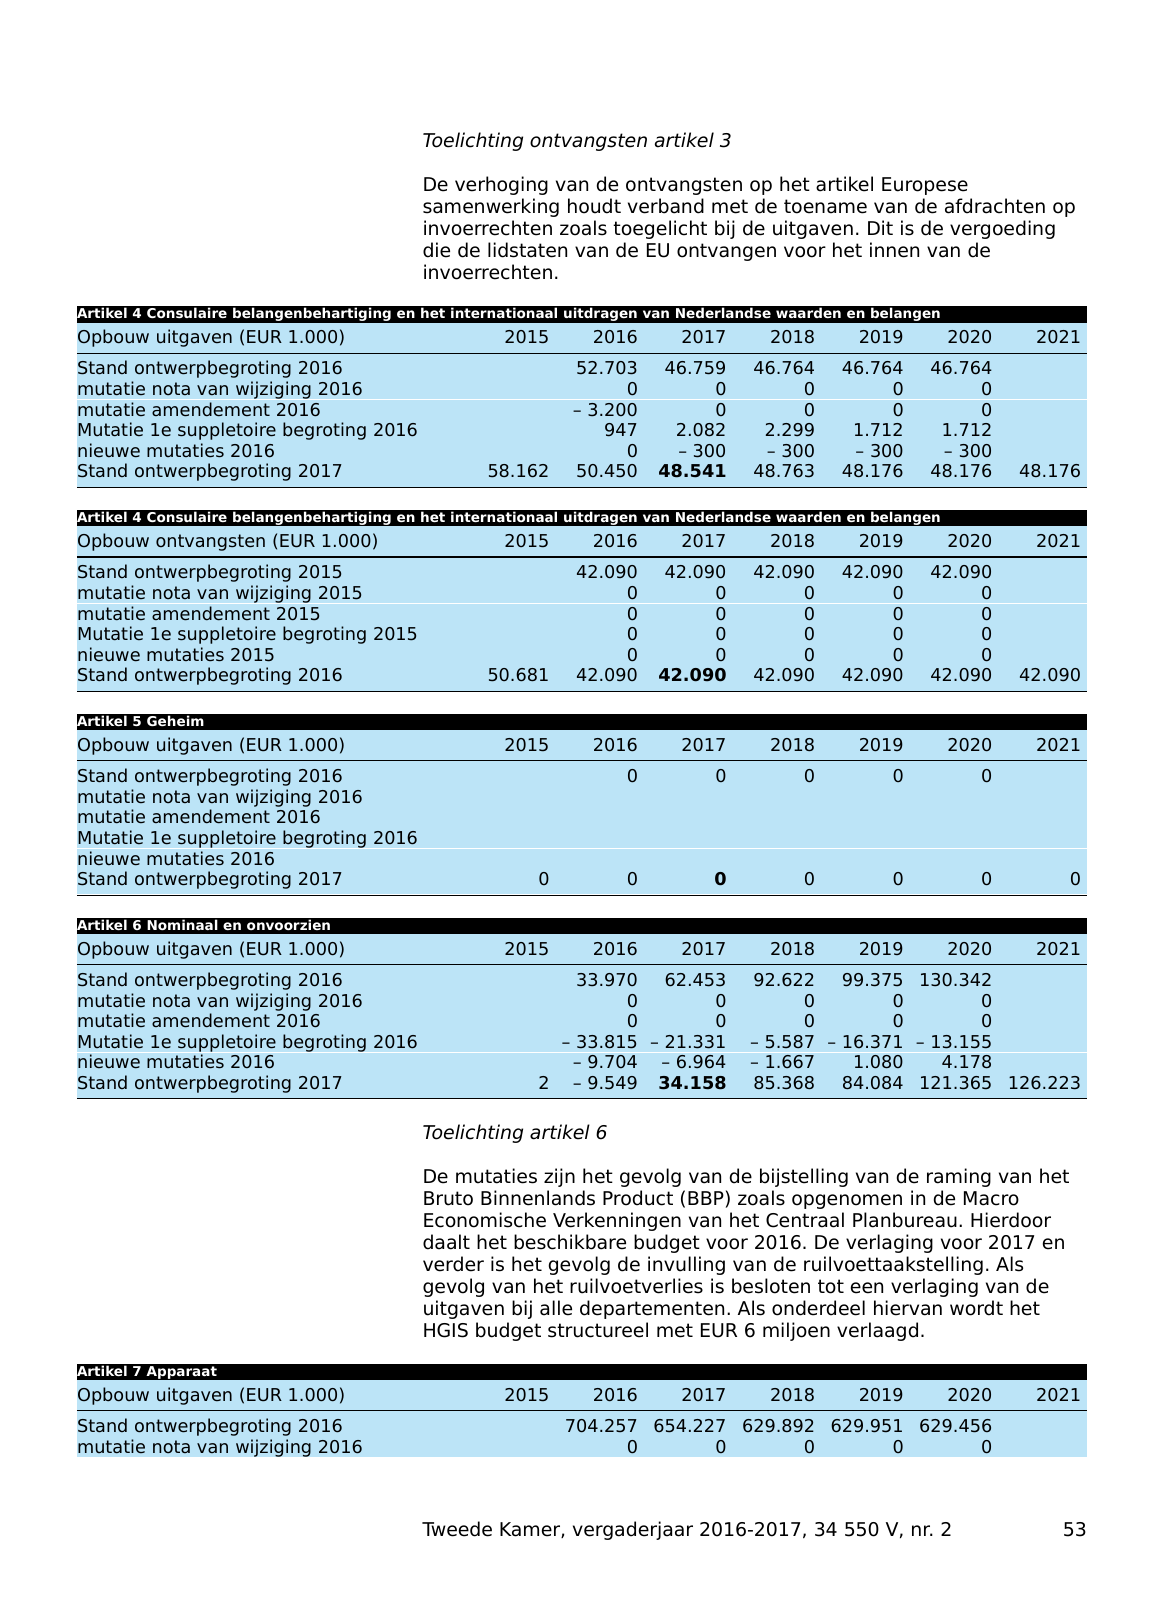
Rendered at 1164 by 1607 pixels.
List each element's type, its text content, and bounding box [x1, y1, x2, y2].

table_cell 2019 [821, 1380, 909, 1410]
table_cell 2017 [644, 1380, 732, 1410]
table_cell [466, 1032, 555, 1052]
table_cell 50.681 [466, 665, 555, 691]
table_cell 2018 [732, 526, 821, 556]
table_cell [732, 828, 821, 848]
table_cell 99.375 [821, 965, 909, 991]
table_cell 0 [821, 583, 909, 603]
table_cell Mutatie 1e suppletoire begroting 2016 [77, 828, 466, 848]
table_cell 0 [821, 624, 909, 645]
table_cell 2018 [732, 323, 821, 353]
table_cell Opbouw uitgaven (EUR 1.000) [77, 934, 466, 964]
table_cell nieuwe mutaties 2016 [77, 441, 466, 461]
table_cell 2018 [732, 1380, 821, 1410]
table_cell [644, 787, 732, 807]
table_cell 2 [466, 1073, 555, 1098]
table_cell 0 [644, 624, 732, 645]
table_cell 0 [555, 379, 644, 399]
table_cell mutatie amendement 2015 [77, 604, 466, 624]
table_cell [732, 807, 821, 828]
table_cell 2015 [466, 526, 555, 556]
table_cell 0 [555, 645, 644, 665]
table_cell 0 [909, 624, 998, 645]
table_cell Stand ontwerpbegroting 2016 [77, 1411, 466, 1437]
table_cell [998, 828, 1087, 848]
table_header Artikel 4 Consulaire belangenbehartiging en het internationaal uitdragen van Nederlandse waarden en belangen [77, 510, 1087, 525]
table_cell 0 [821, 991, 909, 1011]
table_cell 52.703 [555, 354, 644, 379]
table_cell 42.090 [732, 665, 821, 691]
table_cell 0 [909, 761, 998, 787]
table_cell 0 [555, 761, 644, 787]
table_cell 0 [644, 604, 732, 624]
table_cell 2.082 [644, 420, 732, 441]
table_cell mutatie nota van wijziging 2016 [77, 1437, 466, 1457]
table_cell – 300 [909, 441, 998, 461]
table_cell – 13.155 [909, 1032, 998, 1052]
table_cell 2021 [998, 1380, 1087, 1410]
table_cell 0 [909, 1011, 998, 1032]
table_cell [466, 1437, 555, 1457]
table_cell [466, 624, 555, 645]
table_cell Stand ontwerpbegroting 2016 [77, 354, 466, 379]
table_cell 2019 [821, 526, 909, 556]
table_cell [998, 624, 1087, 645]
table_header Artikel 5 Geheim [77, 714, 1087, 729]
table_header Artikel 6 Nominaal en onvoorzien [77, 918, 1087, 933]
table_cell [466, 761, 555, 787]
table_cell Stand ontwerpbegroting 2015 [77, 558, 466, 583]
table_cell – 300 [732, 441, 821, 461]
table_cell 0 [555, 991, 644, 1011]
table_cell Stand ontwerpbegroting 2017 [77, 869, 466, 894]
table_cell 4.178 [909, 1053, 998, 1073]
table_cell [998, 645, 1087, 665]
table_cell 629.456 [909, 1411, 998, 1437]
table_cell mutatie nota van wijziging 2016 [77, 787, 466, 807]
table_cell [466, 787, 555, 807]
table_cell 0 [644, 761, 732, 787]
table_cell 0 [909, 604, 998, 624]
table_cell 0 [909, 645, 998, 665]
table_cell 704.257 [555, 1411, 644, 1437]
table_cell 42.090 [644, 665, 732, 691]
table_cell 0 [909, 379, 998, 399]
table_cell [466, 583, 555, 603]
table_cell 2018 [732, 730, 821, 760]
table_cell [555, 787, 644, 807]
table_cell [998, 1032, 1087, 1052]
table_cell – 16.371 [821, 1032, 909, 1052]
table_cell 0 [732, 1437, 821, 1457]
table_cell 947 [555, 420, 644, 441]
table_cell 42.090 [909, 665, 998, 691]
table_cell Stand ontwerpbegroting 2017 [77, 1073, 466, 1098]
table_cell – 21.331 [644, 1032, 732, 1052]
table_cell – 3.200 [555, 400, 644, 420]
table_cell 0 [555, 441, 644, 461]
table_cell [466, 379, 555, 399]
table_cell [466, 1011, 555, 1032]
table_cell [998, 1437, 1087, 1457]
table_cell 0 [821, 400, 909, 420]
table_header Artikel 4 Consulaire belangenbehartiging en het internationaal uitdragen van Nederlandse waarden en belangen [77, 306, 1087, 322]
table_cell 0 [732, 869, 821, 894]
table_cell mutatie amendement 2016 [77, 400, 466, 420]
table_cell [466, 354, 555, 379]
table_cell – 1.667 [732, 1053, 821, 1073]
table_cell [466, 1411, 555, 1437]
table_cell 0 [644, 991, 732, 1011]
table_cell Opbouw uitgaven (EUR 1.000) [77, 1380, 466, 1410]
table_cell 1.712 [909, 420, 998, 441]
table_cell 42.090 [644, 558, 732, 583]
table_header Artikel 7 Apparaat [77, 1364, 1087, 1379]
table_cell 0 [555, 604, 644, 624]
table_cell Opbouw uitgaven (EUR 1.000) [77, 730, 466, 760]
table_cell [821, 849, 909, 869]
table_cell [998, 807, 1087, 828]
table_cell 2021 [998, 934, 1087, 964]
table_cell – 6.964 [644, 1053, 732, 1073]
table_cell 46.759 [644, 354, 732, 379]
table_cell [466, 441, 555, 461]
table_cell [466, 807, 555, 828]
table_cell nieuwe mutaties 2016 [77, 1053, 466, 1073]
table_cell 0 [555, 1011, 644, 1032]
table_cell 0 [821, 604, 909, 624]
table_cell 33.970 [555, 965, 644, 991]
table_cell 2020 [909, 1380, 998, 1410]
table_cell – 300 [644, 441, 732, 461]
table_cell 0 [909, 991, 998, 1011]
table_cell [998, 420, 1087, 441]
table_cell 46.764 [909, 354, 998, 379]
table_cell 42.090 [998, 665, 1087, 691]
table_cell 58.162 [466, 461, 555, 487]
table_cell 0 [732, 379, 821, 399]
table_cell 2020 [909, 934, 998, 964]
table_cell [466, 1053, 555, 1073]
table_cell 50.450 [555, 461, 644, 487]
table_cell 0 [555, 1437, 644, 1457]
table_cell 1.712 [821, 420, 909, 441]
table_cell 0 [466, 869, 555, 894]
table_cell 2016 [555, 323, 644, 353]
table_cell [998, 1053, 1087, 1073]
text De verhoging van de ontvangsten op het artikel Europese samenwerking houdt verband met de toename van de afdrachten op invoerrechten zoals toegelicht bij de uitgaven. Dit is de vergoeding die de lidstaten van de EU ontvangen voor het innen van de invoerrechten. [422, 174, 1087, 284]
table_cell 2015 [466, 323, 555, 353]
table_cell 0 [644, 645, 732, 665]
table_cell nieuwe mutaties 2016 [77, 849, 466, 869]
table_cell [466, 604, 555, 624]
table_cell – 300 [821, 441, 909, 461]
table_cell 0 [555, 583, 644, 603]
text De mutaties zijn het gevolg van de bijstelling van de raming van het Bruto Binnenlands Product (BBP) zoals opgenomen in de Macro Economische Verkenningen van het Centraal Planbureau. Hierdoor daalt het beschikbare budget voor 2016. De verlaging voor 2017 en verder is het gevolg de invulling van de ruilvoettaakstelling. Als gevolg van het ruilvoetverlies is besloten tot een verlaging van de uitgaven bij alle departementen. Als onderdeel hiervan wordt het HGIS budget structureel met EUR 6 miljoen verlaagd. [422, 1166, 1087, 1342]
table_cell 0 [644, 583, 732, 603]
table_cell 2017 [644, 526, 732, 556]
table_cell [998, 849, 1087, 869]
table_cell 2021 [998, 730, 1087, 760]
table_cell [909, 787, 998, 807]
table_cell 2.299 [732, 420, 821, 441]
table_cell [466, 965, 555, 991]
table_cell [998, 441, 1087, 461]
table_cell 0 [732, 583, 821, 603]
table_cell 46.764 [821, 354, 909, 379]
table_cell 2015 [466, 1380, 555, 1410]
table_cell 0 [732, 761, 821, 787]
table_cell 629.892 [732, 1411, 821, 1437]
table_cell 0 [644, 1011, 732, 1032]
table_cell nieuwe mutaties 2015 [77, 645, 466, 665]
table_cell mutatie amendement 2016 [77, 807, 466, 828]
table_cell 0 [732, 624, 821, 645]
table_cell – 9.549 [555, 1073, 644, 1098]
table_cell Mutatie 1e suppletoire begroting 2016 [77, 420, 466, 441]
table_cell [732, 849, 821, 869]
table_cell 0 [644, 869, 732, 894]
table_cell 48.541 [644, 461, 732, 487]
table_cell [555, 828, 644, 848]
table_cell 2020 [909, 526, 998, 556]
table_cell 2016 [555, 730, 644, 760]
table_cell 2021 [998, 526, 1087, 556]
table_cell 130.342 [909, 965, 998, 991]
table_cell 2016 [555, 934, 644, 964]
table_cell 2017 [644, 934, 732, 964]
table_cell 48.763 [732, 461, 821, 487]
table_cell [821, 828, 909, 848]
table_cell 0 [732, 1011, 821, 1032]
subtitle Toelichting ontvangsten artikel 3 [422, 130, 1087, 152]
table_cell 0 [555, 624, 644, 645]
table_cell 46.764 [732, 354, 821, 379]
table_cell 0 [909, 1437, 998, 1457]
table_cell [998, 761, 1087, 787]
table_cell mutatie amendement 2016 [77, 1011, 466, 1032]
table_cell 2017 [644, 730, 732, 760]
table_cell – 33.815 [555, 1032, 644, 1052]
table_cell 0 [821, 1437, 909, 1457]
table_cell 2019 [821, 934, 909, 964]
table_cell 42.090 [555, 558, 644, 583]
table_cell Stand ontwerpbegroting 2017 [77, 461, 466, 487]
table_cell 42.090 [555, 665, 644, 691]
table_cell 2020 [909, 323, 998, 353]
table_cell [466, 645, 555, 665]
table_cell [998, 1011, 1087, 1032]
table_cell 2015 [466, 730, 555, 760]
table_cell [466, 558, 555, 583]
table_cell [466, 420, 555, 441]
table_cell 1.080 [821, 1053, 909, 1073]
table_cell 62.453 [644, 965, 732, 991]
table_cell 2019 [821, 323, 909, 353]
table_cell Stand ontwerpbegroting 2016 [77, 665, 466, 691]
table_cell [644, 828, 732, 848]
table_cell 42.090 [821, 558, 909, 583]
table_cell mutatie nota van wijziging 2015 [77, 583, 466, 603]
table_cell [909, 807, 998, 828]
table_cell [466, 991, 555, 1011]
table_cell 0 [644, 1437, 732, 1457]
table_cell [821, 787, 909, 807]
table_cell 0 [821, 645, 909, 665]
table_cell [555, 849, 644, 869]
table_cell [821, 807, 909, 828]
table_cell [466, 400, 555, 420]
table_cell [555, 807, 644, 828]
table_cell 2019 [821, 730, 909, 760]
table_cell [909, 849, 998, 869]
subtitle Toelichting artikel 6 [422, 1122, 1087, 1143]
table_cell [466, 828, 555, 848]
table_cell 48.176 [998, 461, 1087, 487]
table_cell [998, 787, 1087, 807]
table_cell 0 [732, 400, 821, 420]
table_cell 2015 [466, 934, 555, 964]
table_cell 2016 [555, 526, 644, 556]
table_cell 2021 [998, 323, 1087, 353]
table_cell Stand ontwerpbegroting 2016 [77, 965, 466, 991]
table_cell 92.622 [732, 965, 821, 991]
table_cell 126.223 [998, 1073, 1087, 1098]
table_cell Mutatie 1e suppletoire begroting 2016 [77, 1032, 466, 1052]
table_cell 42.090 [909, 558, 998, 583]
table_cell [644, 807, 732, 828]
table_cell [998, 583, 1087, 603]
table_cell Opbouw uitgaven (EUR 1.000) [77, 323, 466, 353]
table_cell 0 [821, 379, 909, 399]
table_cell 0 [821, 869, 909, 894]
table_cell 85.368 [732, 1073, 821, 1098]
table_cell [998, 1411, 1087, 1437]
table_cell [998, 379, 1087, 399]
table_cell 2020 [909, 730, 998, 760]
table_cell 629.951 [821, 1411, 909, 1437]
table_cell 0 [821, 1011, 909, 1032]
table_cell [998, 965, 1087, 991]
table_cell 84.084 [821, 1073, 909, 1098]
table_cell [732, 787, 821, 807]
table_cell 0 [909, 869, 998, 894]
table_cell Opbouw ontvangsten (EUR 1.000) [77, 526, 466, 556]
table_cell 0 [909, 583, 998, 603]
table_cell [909, 828, 998, 848]
table_cell [998, 400, 1087, 420]
table_cell 0 [732, 645, 821, 665]
table_cell [466, 849, 555, 869]
table_cell 654.227 [644, 1411, 732, 1437]
table_cell [644, 849, 732, 869]
table_cell 2018 [732, 934, 821, 964]
table_cell [998, 991, 1087, 1011]
table_cell 0 [998, 869, 1087, 894]
table_cell [998, 558, 1087, 583]
table_cell – 9.704 [555, 1053, 644, 1073]
table_cell 2016 [555, 1380, 644, 1410]
table_cell mutatie nota van wijziging 2016 [77, 379, 466, 399]
table_cell 0 [821, 761, 909, 787]
table_cell Stand ontwerpbegroting 2016 [77, 761, 466, 787]
table_cell 0 [555, 869, 644, 894]
table_cell 48.176 [909, 461, 998, 487]
table_cell – 5.587 [732, 1032, 821, 1052]
table_cell [998, 604, 1087, 624]
table_cell 2017 [644, 323, 732, 353]
table_cell mutatie nota van wijziging 2016 [77, 991, 466, 1011]
table_cell Mutatie 1e suppletoire begroting 2015 [77, 624, 466, 645]
table_cell 121.365 [909, 1073, 998, 1098]
table_cell [998, 354, 1087, 379]
table_cell 0 [644, 400, 732, 420]
table_cell 34.158 [644, 1073, 732, 1098]
table_cell 0 [732, 991, 821, 1011]
table_cell 48.176 [821, 461, 909, 487]
table_cell 0 [732, 604, 821, 624]
table_cell 0 [644, 379, 732, 399]
table_cell 0 [909, 400, 998, 420]
table_cell 42.090 [821, 665, 909, 691]
table_cell 42.090 [732, 558, 821, 583]
